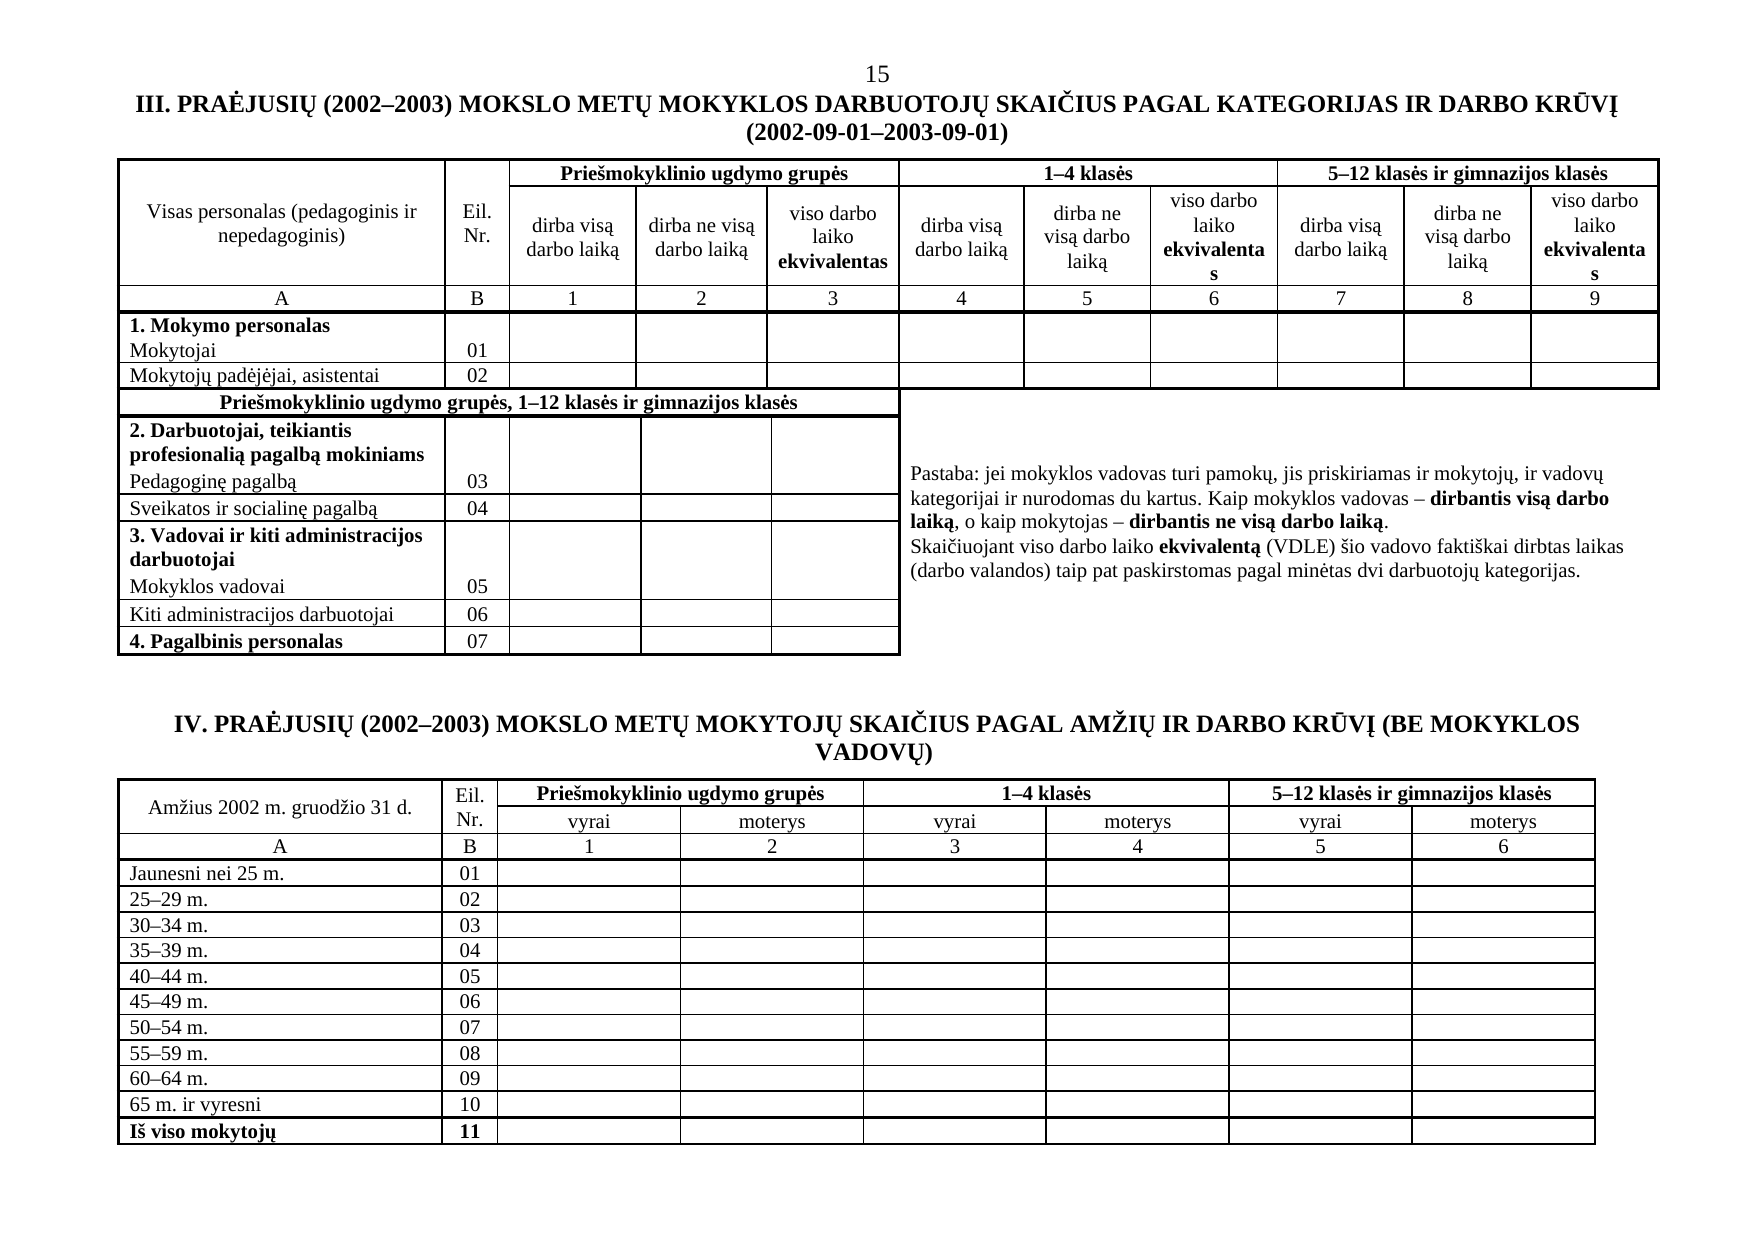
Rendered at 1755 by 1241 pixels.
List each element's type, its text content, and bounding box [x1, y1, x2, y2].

table_cell 04 [446, 495, 509, 520]
table_cell [681, 1015, 863, 1039]
table_cell [1278, 363, 1403, 387]
table_cell [772, 600, 898, 626]
table_cell [864, 861, 1045, 885]
table_cell dirba ne visą darbo laiką [1405, 187, 1530, 285]
table_cell 3. Vadovai ir kiti administracijos darbuotojai [120, 522, 444, 571]
table_cell 5 [1025, 286, 1150, 310]
table_cell [681, 913, 863, 937]
table_cell 5 [1230, 834, 1411, 858]
table_cell [446, 418, 509, 466]
table_cell 6 [1413, 834, 1594, 858]
table_cell [498, 964, 680, 988]
table_cell [681, 887, 863, 911]
table_cell 02 [446, 363, 509, 387]
table_cell 25–29 m. [120, 887, 441, 911]
table_cell [681, 861, 863, 885]
table_header 5–12 klasės ir gimnazijos klasės [1278, 161, 1657, 185]
table_header Priešmokyklinio ugdymo grupės [498, 781, 863, 805]
table_cell [1413, 938, 1594, 962]
table_cell [1025, 338, 1150, 362]
table_cell [510, 338, 635, 362]
table_cell [1230, 964, 1411, 988]
table_cell [510, 571, 640, 598]
table_cell 50–54 m. [120, 1015, 441, 1039]
table_cell moterys [681, 807, 863, 833]
table_cell 05 [443, 964, 497, 988]
table_cell [1413, 1041, 1594, 1065]
table_cell [864, 887, 1045, 911]
table_cell 45–49 m. [120, 990, 441, 1013]
table_cell 07 [443, 1015, 497, 1039]
table_cell viso darbo laiko ekvivalentas [768, 187, 898, 285]
table_cell [510, 363, 635, 387]
table_cell [1230, 887, 1411, 911]
table_cell [510, 466, 640, 493]
table_cell 2 [681, 834, 863, 858]
table_cell [1230, 1015, 1411, 1039]
table_cell [1047, 1119, 1228, 1143]
table_cell [498, 1041, 680, 1065]
table_cell [637, 338, 766, 362]
table_cell 1 [498, 834, 680, 858]
table_cell Sveikatos ir socialinę pagalbą [120, 495, 444, 520]
table_cell [768, 363, 898, 387]
table_cell [498, 913, 680, 937]
table_cell dirba ne visą darbo laiką [1025, 187, 1150, 285]
table_cell [1047, 861, 1228, 885]
table_cell [1230, 1041, 1411, 1065]
table_cell 03 [446, 466, 509, 493]
table_cell [1413, 1119, 1594, 1143]
table_cell [1151, 363, 1277, 387]
table_cell [498, 1066, 680, 1090]
table_cell 8 [1405, 286, 1530, 310]
table_cell 40–44 m. [120, 964, 441, 988]
table_cell 2. Darbuotojai, teikiantis profesionalią pagalbą mokiniams [120, 418, 444, 466]
table_cell [772, 466, 898, 493]
table_cell [1047, 1041, 1228, 1065]
table_cell [510, 627, 640, 653]
table_cell [864, 990, 1045, 1013]
table_cell 08 [443, 1041, 497, 1065]
table_cell [1230, 913, 1411, 937]
table_cell [1047, 964, 1228, 988]
table_cell [1413, 1092, 1594, 1116]
table_cell B [443, 834, 497, 858]
table_cell Pedagoginę pagalbą [120, 466, 444, 493]
table_cell [1278, 314, 1403, 337]
table_cell [1405, 363, 1530, 387]
table_cell [637, 363, 766, 387]
table_cell 6 [1151, 286, 1277, 310]
table_cell [1047, 913, 1228, 937]
table_cell 07 [446, 627, 509, 653]
table_header Amžius 2002 m. gruodžio 31 d. [120, 781, 441, 833]
table_cell 65 m. ir vyresni [120, 1092, 441, 1116]
table_cell [1405, 338, 1530, 362]
table_cell dirba visą darbo laiką [900, 187, 1023, 285]
table_cell [642, 600, 771, 626]
table_cell moterys [1413, 807, 1594, 833]
table_cell 60–64 m. [120, 1066, 441, 1090]
table_cell [1230, 1119, 1411, 1143]
table_cell 01 [446, 338, 509, 362]
table_cell [864, 1119, 1045, 1143]
table_cell [1532, 314, 1657, 337]
table_cell vyrai [864, 807, 1045, 833]
table_cell 06 [443, 990, 497, 1013]
table_cell 30–34 m. [120, 913, 441, 937]
table_cell [681, 938, 863, 962]
table_header 5–12 klasės ir gimnazijos klasės [1230, 781, 1594, 805]
table_header 1–4 klasės [900, 161, 1277, 185]
table_cell vyrai [1230, 807, 1411, 833]
table_cell [772, 571, 898, 598]
table_cell [1230, 1092, 1411, 1116]
table_cell [1047, 938, 1228, 962]
table_cell Jaunesni nei 25 m. [120, 861, 441, 885]
table_cell [1413, 861, 1594, 885]
table_cell 05 [446, 571, 509, 598]
table_cell [642, 418, 771, 466]
table_cell [1025, 363, 1150, 387]
table_header Eil. Nr. [446, 161, 509, 285]
table_cell [510, 418, 640, 466]
table_cell [1151, 338, 1277, 362]
text IV. praėjusių (2002–2003) mokslo metų Mokytojų skaičius pagal amžių ir darbo krūvį (be mokyklos vadovų) [118, 709, 1636, 766]
table_cell 7 [1278, 286, 1403, 310]
table_cell 09 [443, 1066, 497, 1090]
table_cell [510, 600, 640, 626]
table_cell [446, 522, 509, 571]
table_cell [498, 990, 680, 1013]
table_cell [498, 1015, 680, 1039]
table_cell 4. Pagalbinis personalas [120, 627, 444, 653]
table_cell [768, 338, 898, 362]
table_cell dirba ne visą darbo laiką [637, 187, 766, 285]
table_cell [510, 314, 635, 337]
table_cell viso darbo laiko ekvivalentas [1151, 187, 1277, 285]
table_cell Priešmokyklinio ugdymo grupės, 1–12 klasės ir gimnazijos klasės [120, 390, 898, 414]
table_cell [864, 1041, 1045, 1065]
table_cell dirba visą darbo laiką [1278, 187, 1403, 285]
table_cell [510, 495, 640, 520]
table_cell [498, 938, 680, 962]
table_cell [1047, 1015, 1228, 1039]
table_cell [1230, 1066, 1411, 1090]
table_cell [642, 466, 771, 493]
table_cell [1413, 1066, 1594, 1090]
table_cell [1413, 1015, 1594, 1039]
table_cell [1532, 338, 1657, 362]
table_cell [1230, 861, 1411, 885]
table_cell [510, 522, 640, 571]
text III. praėjusių (2002–2003) mokslo metų Mokyklos darbuotojų skaičius pagal kategorijas ir darbo krūvį (2002-09-01–2003-09-01) [118, 89, 1636, 146]
table_cell 1 [510, 286, 635, 310]
table_cell 2 [637, 286, 766, 310]
table_cell [681, 964, 863, 988]
table_cell [642, 571, 771, 598]
table_cell [498, 1119, 680, 1143]
table_cell viso darbo laiko ekvivalentas [1532, 187, 1657, 285]
table_cell [864, 938, 1045, 962]
table_cell [498, 887, 680, 911]
table_cell 10 [443, 1092, 497, 1116]
table_cell 11 [443, 1119, 497, 1143]
table_cell 03 [443, 913, 497, 937]
table_header Priešmokyklinio ugdymo grupės [510, 161, 898, 185]
table_cell 9 [1532, 286, 1657, 310]
table_cell [681, 1066, 863, 1090]
table_cell [1413, 913, 1594, 937]
table_cell A [120, 286, 444, 310]
table_cell dirba visą darbo laiką [510, 187, 635, 285]
table_header 1–4 klasės [864, 781, 1228, 805]
table_cell 02 [443, 887, 497, 911]
table_cell 3 [768, 286, 898, 310]
table_cell [1413, 964, 1594, 988]
table_cell [498, 861, 680, 885]
table_cell moterys [1047, 807, 1228, 833]
table_cell [681, 1041, 863, 1065]
table_cell [681, 990, 863, 1013]
table_cell [900, 338, 1023, 362]
table_cell [642, 522, 771, 571]
table_cell [1047, 1092, 1228, 1116]
table_cell [1532, 363, 1657, 387]
table_cell [1151, 314, 1277, 337]
table_cell [772, 495, 898, 520]
table_cell 4 [900, 286, 1023, 310]
table_cell [498, 1092, 680, 1116]
table_cell [1047, 1066, 1228, 1090]
table_cell [772, 418, 898, 466]
table_cell [1405, 314, 1530, 337]
table_cell [1230, 990, 1411, 1013]
table_cell [900, 363, 1023, 387]
table_cell [864, 913, 1045, 937]
table_cell [637, 314, 766, 337]
table_cell vyrai [498, 807, 680, 833]
table_cell A [120, 834, 441, 858]
table_cell [1278, 338, 1403, 362]
table_cell [1025, 314, 1150, 337]
table_cell 55–59 m. [120, 1041, 441, 1065]
table_cell Mokytojai [120, 338, 444, 362]
table_cell [864, 1015, 1045, 1039]
table_cell 06 [446, 600, 509, 626]
table_cell [864, 964, 1045, 988]
table_cell [642, 627, 771, 653]
table_cell Iš viso mokytojų [120, 1119, 441, 1143]
table_cell [900, 314, 1023, 337]
table_cell [681, 1092, 863, 1116]
table_cell [642, 495, 771, 520]
table_cell 4 [1047, 834, 1228, 858]
table_header Visas personalas (pedagoginis ir nepedagoginis) [120, 161, 444, 285]
table_cell Kiti administracijos darbuotojai [120, 600, 444, 626]
table_cell Mokytojų padėjėjai, asistentai [120, 363, 444, 387]
table_cell B [446, 286, 509, 310]
table_cell [864, 1066, 1045, 1090]
table_cell 01 [443, 861, 497, 885]
table_cell Pastaba: jei mokyklos vadovas turi pamokų, jis priskiriamas ir mokytojų, ir vadovų kategorijai ir nurodomas du kartus. kaip mokyklos vadovas – dirbantis visą darbo laiką, o kaip mokytojas – dirbantis ne visą darbo laiką. Skaičiuojant viso darbo laiko ekvivalentą (VDLE) šio vadovo faktiškai dirbtas laikas (darbo valandos) taip pat paskirstomas pagal minėtas dvi darbuotojų kategorijas. [901, 390, 1658, 653]
table_cell [768, 314, 898, 337]
table_cell 04 [443, 938, 497, 962]
table_cell [1413, 887, 1594, 911]
table_cell [772, 627, 898, 653]
table_cell [446, 314, 509, 337]
table_cell 1. Mokymo personalas [120, 314, 444, 337]
table_cell [1047, 990, 1228, 1013]
table_header Eil. Nr. [443, 781, 497, 833]
table_cell Mokyklos vadovai [120, 571, 444, 598]
table_cell [1230, 938, 1411, 962]
table_cell [681, 1119, 863, 1143]
table_cell [1047, 887, 1228, 911]
table_cell [772, 522, 898, 571]
table_cell [864, 1092, 1045, 1116]
table_cell 3 [864, 834, 1045, 858]
table_cell 35–39 m. [120, 938, 441, 962]
table_cell [1413, 990, 1594, 1013]
